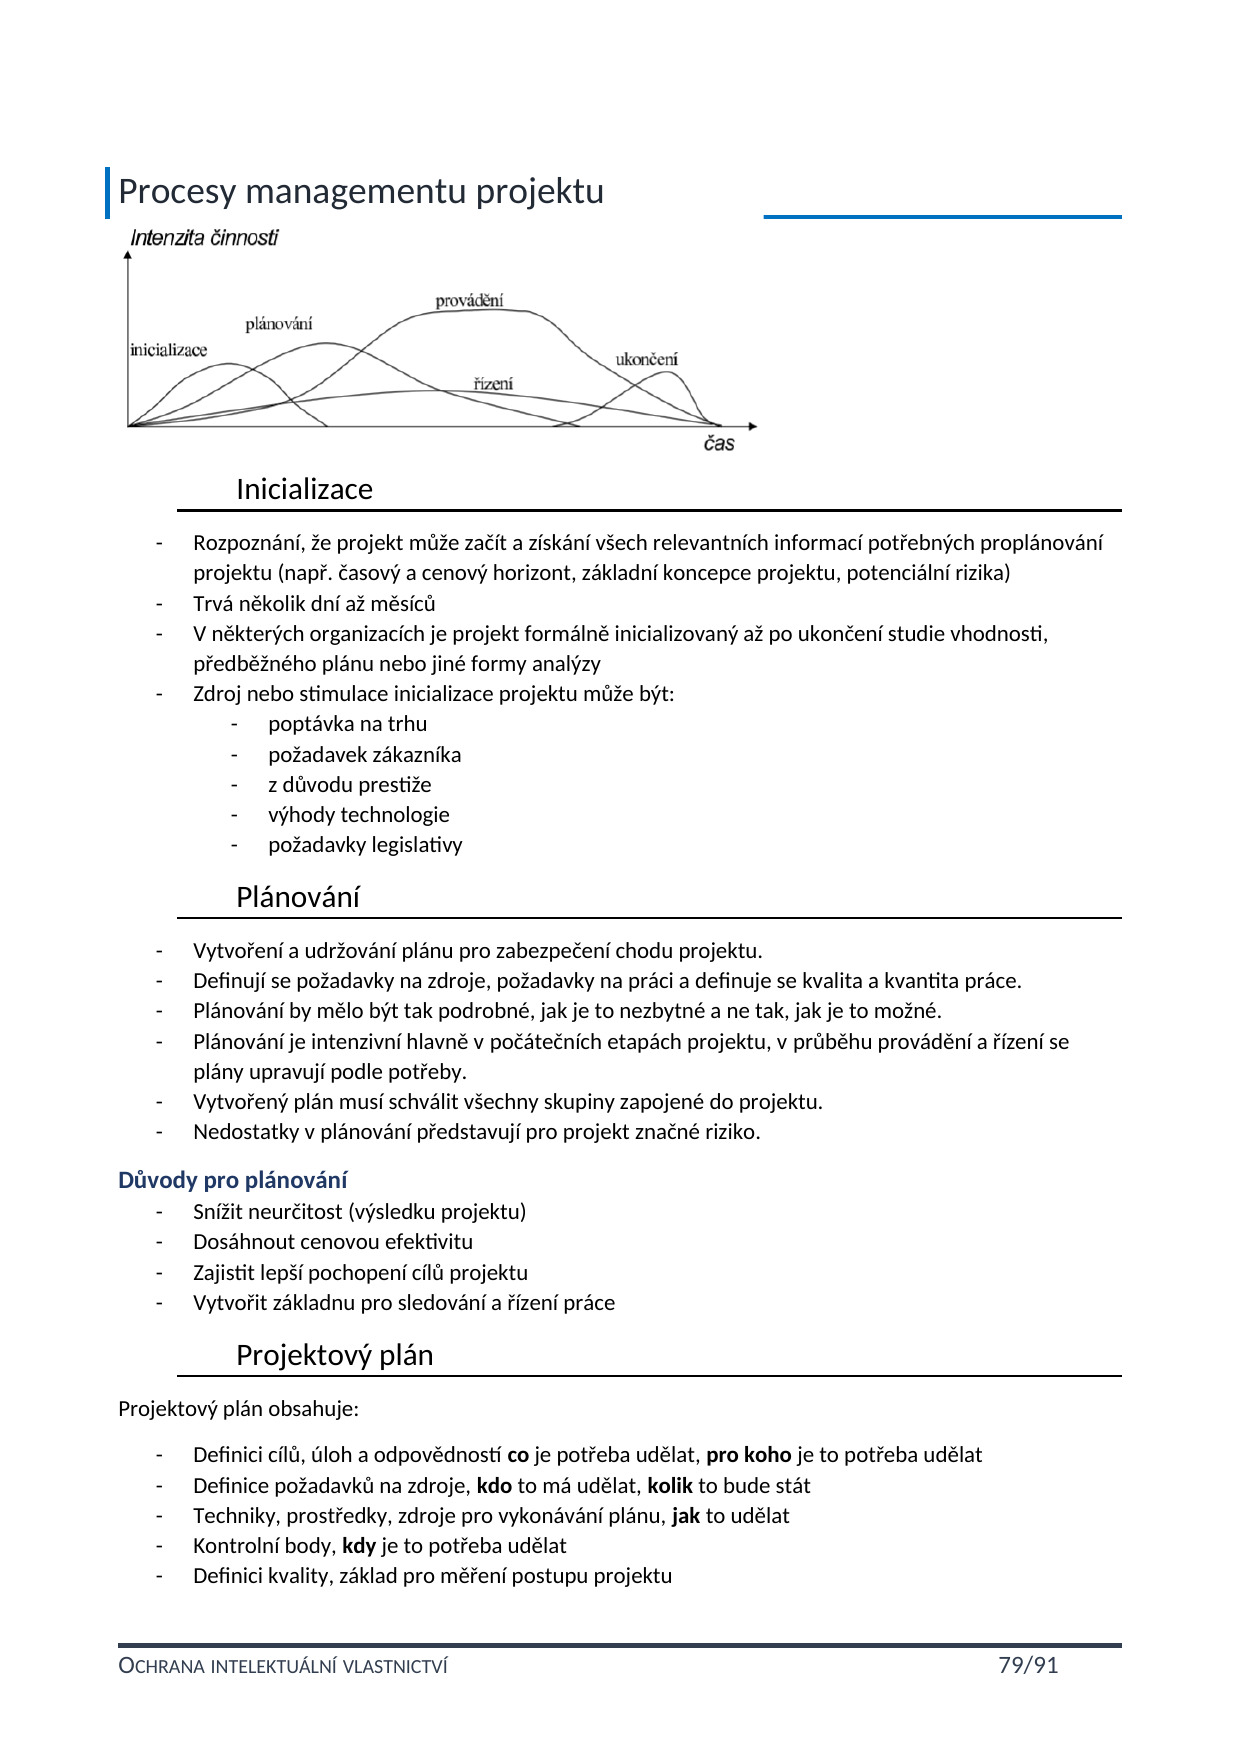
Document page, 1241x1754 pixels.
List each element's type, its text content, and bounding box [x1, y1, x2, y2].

list požadavky legislativy [231, 830, 1122, 858]
list Definici kvality, základ pro měření postupu projektu [156, 1561, 1122, 1589]
list Vytvořený plán musí schválit všechny skupiny zapojené do projektu. [156, 1087, 1122, 1115]
list Definují se požadavky na zdroje, požadavky na práci a definuje se kvalita a kvantita práce. [156, 966, 1122, 994]
subtitle Projektový plán [177, 1335, 1122, 1375]
list výhody technologie [231, 800, 1122, 828]
list Nedostatky v plánování představují pro projekt značné riziko. [156, 1117, 1122, 1146]
picture [110, 215, 764, 453]
subtitle Procesy managementu projektu [110, 167, 1122, 215]
text Projektový plán obsahuje: [118, 1394, 1122, 1422]
list Snížit neurčitost (výsledku projektu) [156, 1197, 1122, 1225]
list z důvodu prestiže [231, 770, 1122, 798]
list Vytvořit základnu pro sledování a řízení práce [156, 1288, 1122, 1316]
list Kontrolní body, kdy je to potřeba udělat [156, 1531, 1122, 1559]
list Zajistit lepší pochopení cílů projektu [156, 1258, 1122, 1286]
list Zdroj nebo stimulace inicializace projektu může být: [156, 679, 1122, 707]
list Plánování je intenzivní hlavně v počátečních etapách projektu, v průběhu provádění a řízení se plány upravují podle potřeby. [156, 1027, 1122, 1085]
list Rozpoznání, že projekt může začít a získání všech relevantních informací potřebných proplánování projektu (např. časový a cenový horizont, základní koncepce projektu, potenciální rizika) [156, 528, 1122, 587]
list Techniky, prostředky, zdroje pro vykonávání plánu, jak to udělat [156, 1501, 1122, 1529]
list požadavek zákazníka [231, 740, 1122, 768]
subtitle Inicializace [177, 453, 1122, 509]
list Vytvoření a udržování plánu pro zabezpečení chodu projektu. [156, 936, 1122, 964]
list Trvá několik dní až měsíců [156, 589, 1122, 617]
subtitle Důvody pro plánování [118, 1164, 1122, 1195]
list Definice požadavků na zdroje, kdo to má udělat, kolik to bude stát [156, 1471, 1122, 1499]
list Plánování by mělo být tak podrobné, jak je to nezbytné a ne tak, jak je to možné. [156, 997, 1122, 1025]
subtitle Plánování [177, 877, 1122, 917]
list Definici cílů, úloh a odpovědností co je potřeba udělat, pro koho je to potřeba udělat [156, 1441, 1122, 1469]
list V některých organizacích je projekt formálně inicializovaný až po ukončení studie vhodnosti, předběžného plánu nebo jiné formy analýzy [156, 619, 1122, 677]
list Dosáhnout cenovou efektivitu [156, 1227, 1122, 1256]
list poptávka na trhu [231, 709, 1122, 738]
